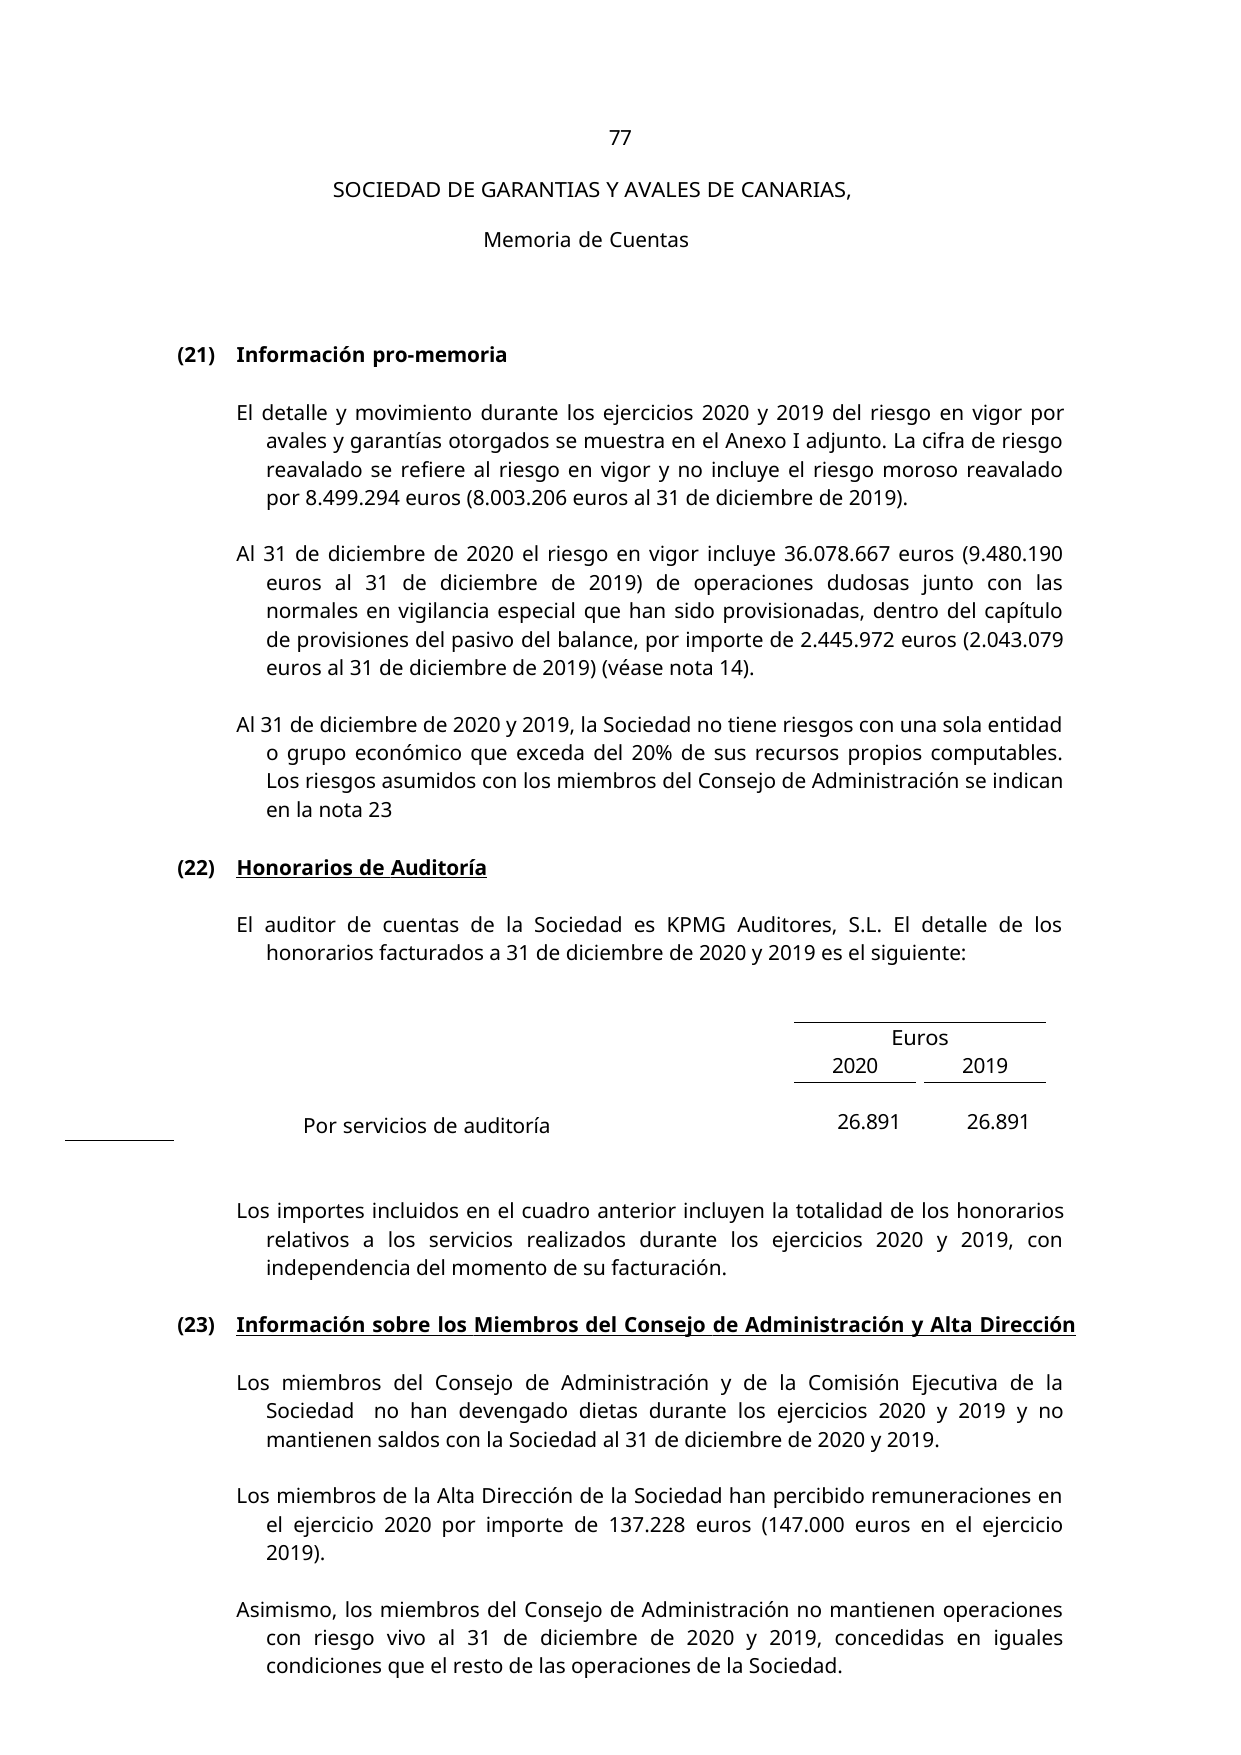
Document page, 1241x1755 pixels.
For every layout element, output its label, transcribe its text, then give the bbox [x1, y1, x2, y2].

text Asimismo, los miembros del Consejo de Administración no mantienen operaciones con riesgo vivo al 31 de diciembre de 2020 y 2019, concedidas en iguales condiciones que el resto de las operaciones de la Sociedad. [236, 1595, 1064, 1680]
text Euros [666, 994, 1174, 1051]
text Los miembros del Consejo de Administración y de la Comisión Ejecutiva de la Sociedad no han devengado dietas durante los ejercicios 2020 y 2019 y no mantienen saldos con la Sociedad al 31 de diciembre de 2020 y 2019. [236, 1368, 1064, 1453]
text El detalle y movimiento durante los ejercicios 2020 y 2019 del riesgo en vigor por avales y garantías otorgados se muestra en el Anexo I adjunto. La cifra de riesgo reavalado se refiere al riesgo en vigor y no incluye el riesgo moroso reavalado por 8.499.294 euros (8.003.206 euros al 31 de diciembre de 2019). [236, 398, 1064, 512]
text Los miembros de la Alta Dirección de la Sociedad han percibido remuneraciones en el ejercicio 2020 por importe de 137.228 euros (147.000 euros en el ejercicio 2019). [236, 1481, 1064, 1567]
list Honorarios de Auditoría [177, 853, 1174, 881]
text Los importes incluidos en el cuadro anterior incluyen la totalidad de los honorarios relativos a los servicios realizados durante los ejercicios 2020 y 2019, con independencia del momento de su facturación. [236, 1196, 1064, 1282]
list Información pro-memoria [177, 341, 1174, 369]
list Información sobre los Miembros del Consejo de Administración y Alta Dirección [177, 1311, 1174, 1339]
text Por servicios de auditoría 26.891 26.891 [303, 1107, 1174, 1140]
text Al 31 de diciembre de 2020 y 2019, la Sociedad no tiene riesgos con una sola entidad o grupo económico que exceda del 20% de sus recursos propios computables. Los riesgos asumidos con los miembros del Consejo de Administración se indican en la nota 23 [236, 710, 1064, 823]
text El auditor de cuentas de la Sociedad es KPMG Auditores, S.L. El detalle de los honorarios facturados a 31 de diciembre de 2020 y 2019 es el siguiente: [236, 910, 1064, 967]
text Al 31 de diciembre de 2020 el riesgo en vigor incluye 36.078.667 euros (9.480.190 euros al 31 de diciembre de 2019) de operaciones dudosas junto con las normales en vigilancia especial que han sido provisionadas, dentro del capítulo de provisiones del pasivo del balance, por importe de 2.445.972 euros (2.043.079 euros al 31 de diciembre de 2019) (véase nota 14). [236, 539, 1064, 682]
text 2020 2019 [666, 1051, 1174, 1080]
